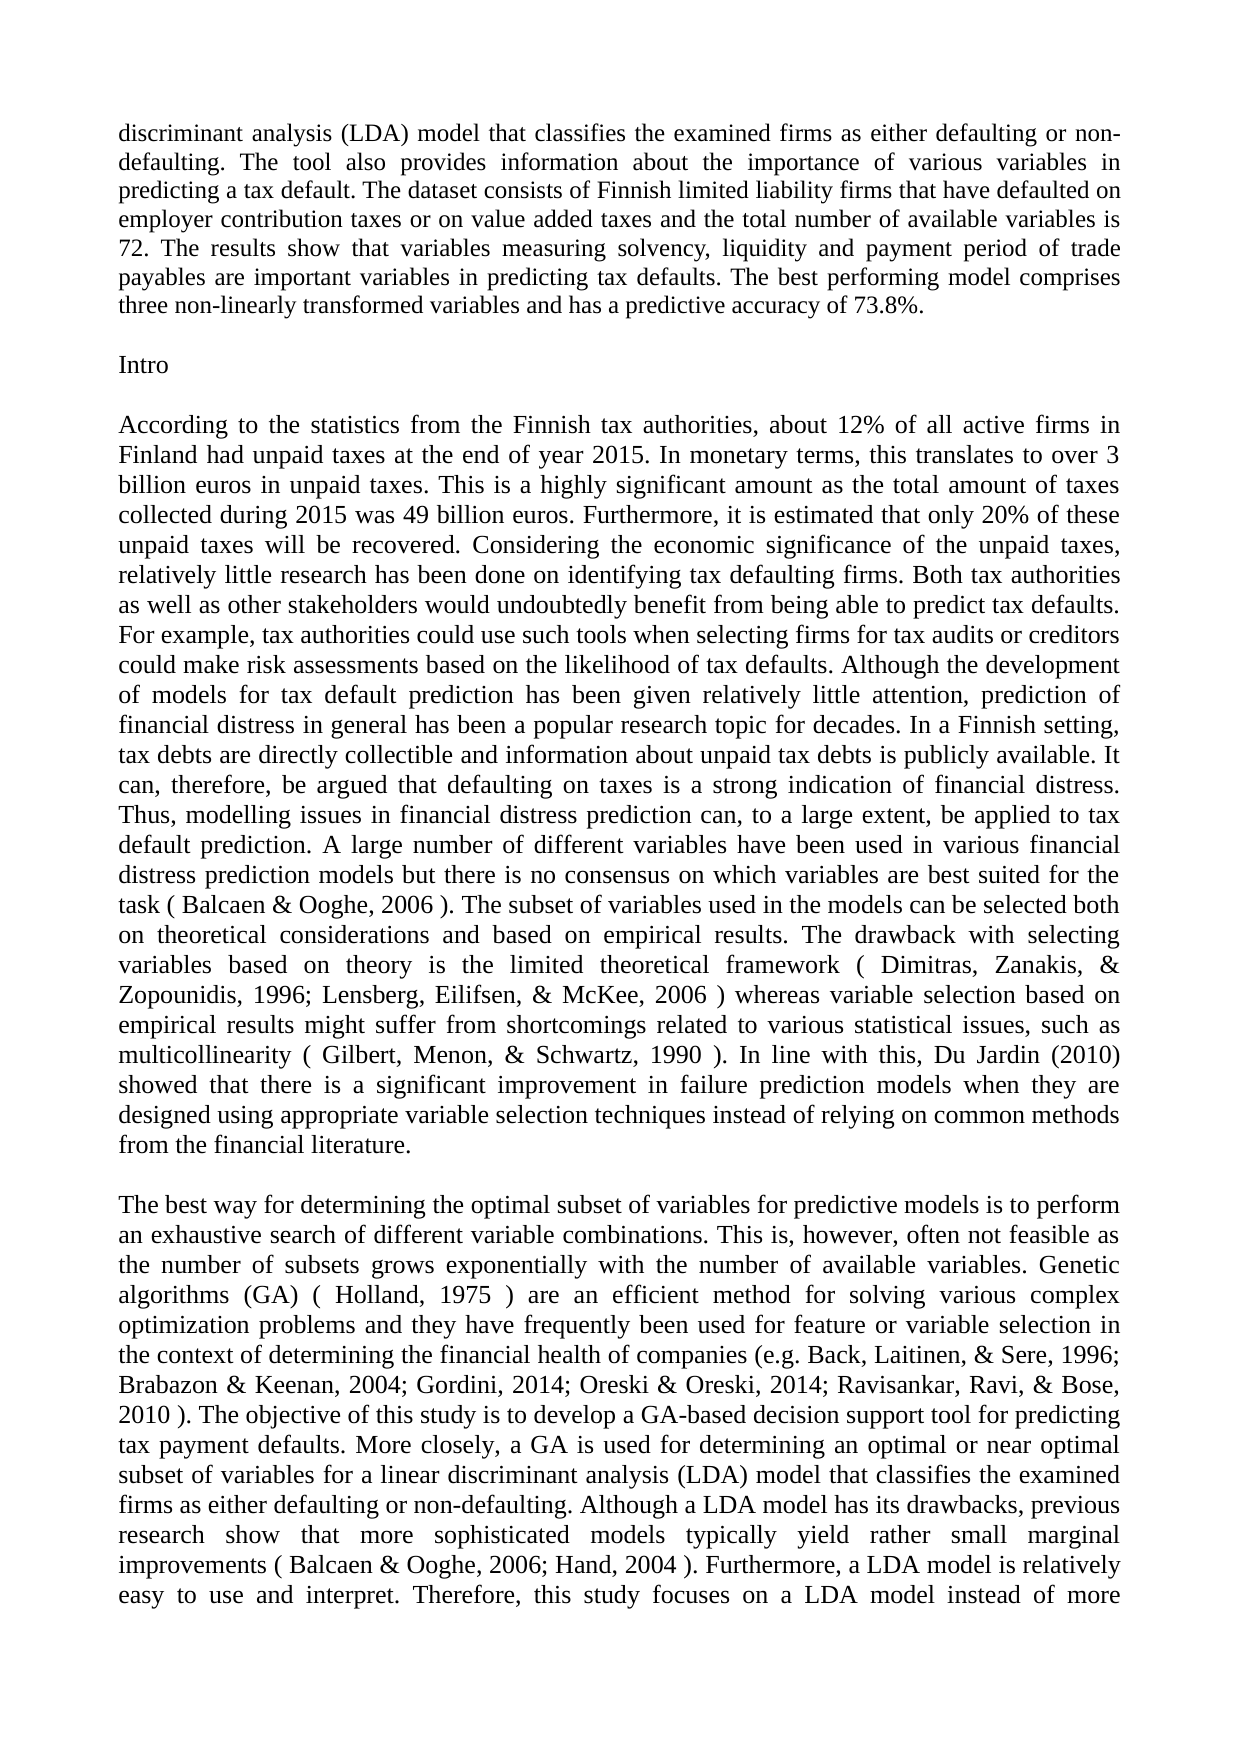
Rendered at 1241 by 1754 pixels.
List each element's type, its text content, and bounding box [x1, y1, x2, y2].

text The best way for determining the optimal subset of variables for predictive models is to perform an exhaustive search of different variable combinations. This is, however, often not feasible as the number of subsets grows exponentially with the number of available variables. Genetic algorithms (GA) ( Holland, 1975 ) are an efficient method for solving various complex optimization problems and they have frequently been used for feature or variable selection in the context of determining the financial health of companies (e.g. Back, Laitinen, & Sere, 1996; Brabazon & Keenan, 2004; Gordini, 2014; Oreski & Oreski, 2014; Ravisankar, Ravi, & Bose, 2010 ). The objective of this study is to develop a GA-based decision support tool for predicting tax payment defaults. More closely, a GA is used for determining an optimal or near optimal subset of variables for a linear discriminant analysis (LDA) model that classifies the examined firms as either defaulting or non-defaulting. Although a LDA model has its drawbacks, previous research show that more sophisticated models typically yield rather small marginal improvements ( Balcaen & Ooghe, 2006; Hand, 2004 ). Furthermore, a LDA model is relatively easy to use and interpret. Therefore, this study focuses on a LDA model instead of more [118, 1189, 1122, 1609]
text discriminant analysis (LDA) model that classifies the examined firms as either defaulting or non-defaulting. The tool also provides information about the importance of various variables in predicting a tax default. The dataset consists of Finnish limited liability firms that have defaulted on employer contribution taxes or on value added taxes and the total number of available variables is 72. The results show that variables measuring solvency, liquidity and payment period of trade payables are important variables in predicting tax defaults. The best performing model comprises three non-linearly transformed variables and has a predictive accuracy of 73.8%. [118, 118, 1122, 319]
text According to the statistics from the Finnish tax authorities, about 12% of all active firms in Finland had unpaid taxes at the end of year 2015. In monetary terms, this translates to over 3 billion euros in unpaid taxes. This is a highly significant amount as the total amount of taxes collected during 2015 was 49 billion euros. Furthermore, it is estimated that only 20% of these unpaid taxes will be recovered. Considering the economic significance of the unpaid taxes, relatively little research has been done on identifying tax defaulting firms. Both tax authorities as well as other stakeholders would undoubtedly benefit from being able to predict tax defaults. For example, tax authorities could use such tools when selecting firms for tax audits or creditors could make risk assessments based on the likelihood of tax defaults. Although the development of models for tax default prediction has been given relatively little attention, prediction of financial distress in general has been a popular research topic for decades. In a Finnish setting, tax debts are directly collectible and information about unpaid tax debts is publicly available. It can, therefore, be argued that defaulting on taxes is a strong indication of financial distress. Thus, modelling issues in financial distress prediction can, to a large extent, be applied to tax default prediction. A large number of different variables have been used in various financial distress prediction models but there is no consensus on which variables are best suited for the task ( Balcaen & Ooghe, 2006 ). The subset of variables used in the models can be selected both on theoretical considerations and based on empirical results. The drawback with selecting variables based on theory is the limited theoretical framework ( Dimitras, Zanakis, & Zopounidis, 1996; Lensberg, Eilifsen, & McKee, 2006 ) whereas variable selection based on empirical results might suffer from shortcomings related to various statistical issues, such as multicollinearity ( Gilbert, Menon, & Schwartz, 1990 ). In line with this, Du Jardin (2010) showed that there is a significant improvement in failure prediction models when they are designed using appropriate variable selection techniques instead of relying on common methods from the financial literature. [118, 409, 1122, 1159]
text Intro [118, 349, 1122, 379]
